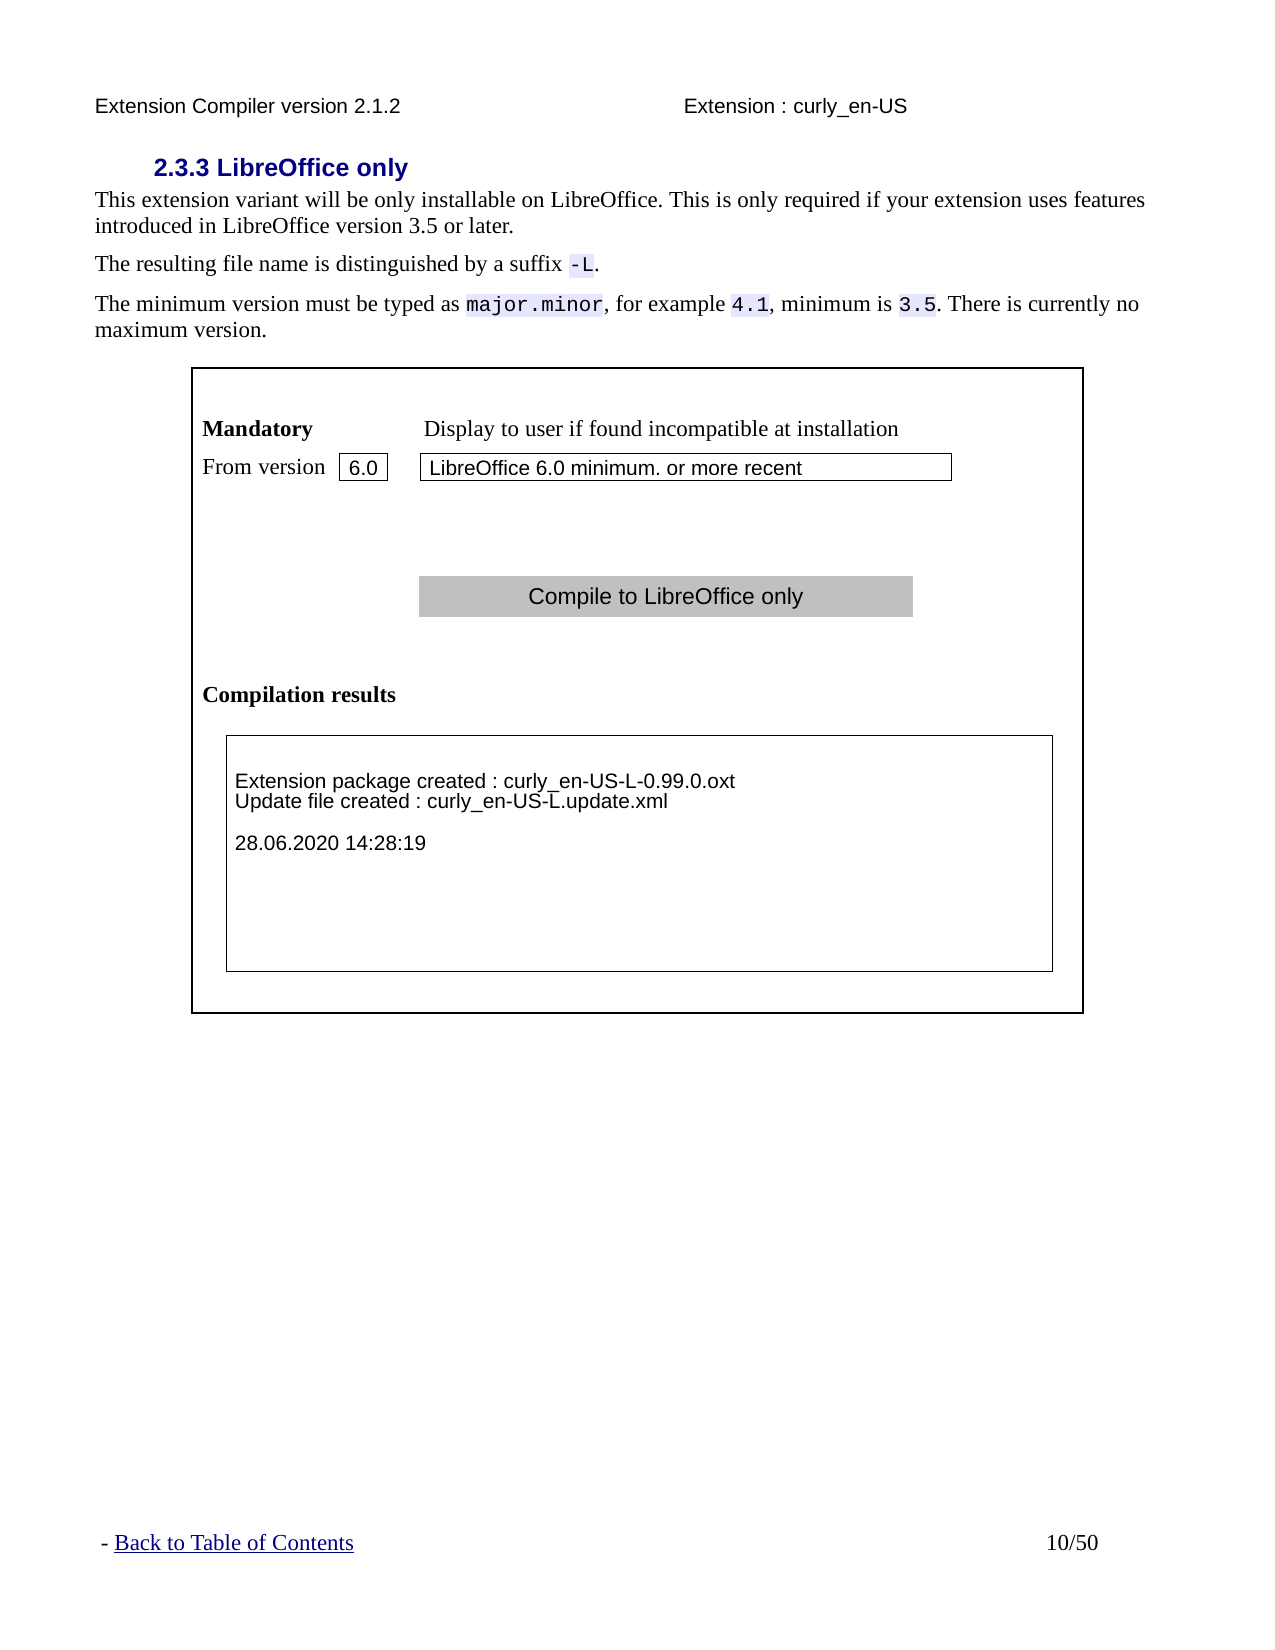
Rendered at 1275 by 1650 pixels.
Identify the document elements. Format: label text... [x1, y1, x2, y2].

text From version [202, 454, 339, 480]
text The resulting file name is distinguished by a suffix -L. [94, 251, 1181, 278]
text Mandatory Display to user if found incompatible at installation [202, 416, 1073, 442]
text [952, 454, 1073, 480]
text The minimum version must be typed as major.minor, for example 4.1, minimum is 3.5. There is currently no maximum version. [94, 290, 1181, 343]
text Compilation results [202, 682, 1073, 708]
text This extension variant will be only installable on LibreOffice. This is only required if your extension uses features introduced in LibreOffice version 3.5 or later. [94, 187, 1181, 238]
subtitle LibreOffice only [153, 153, 1181, 181]
text [388, 454, 420, 480]
